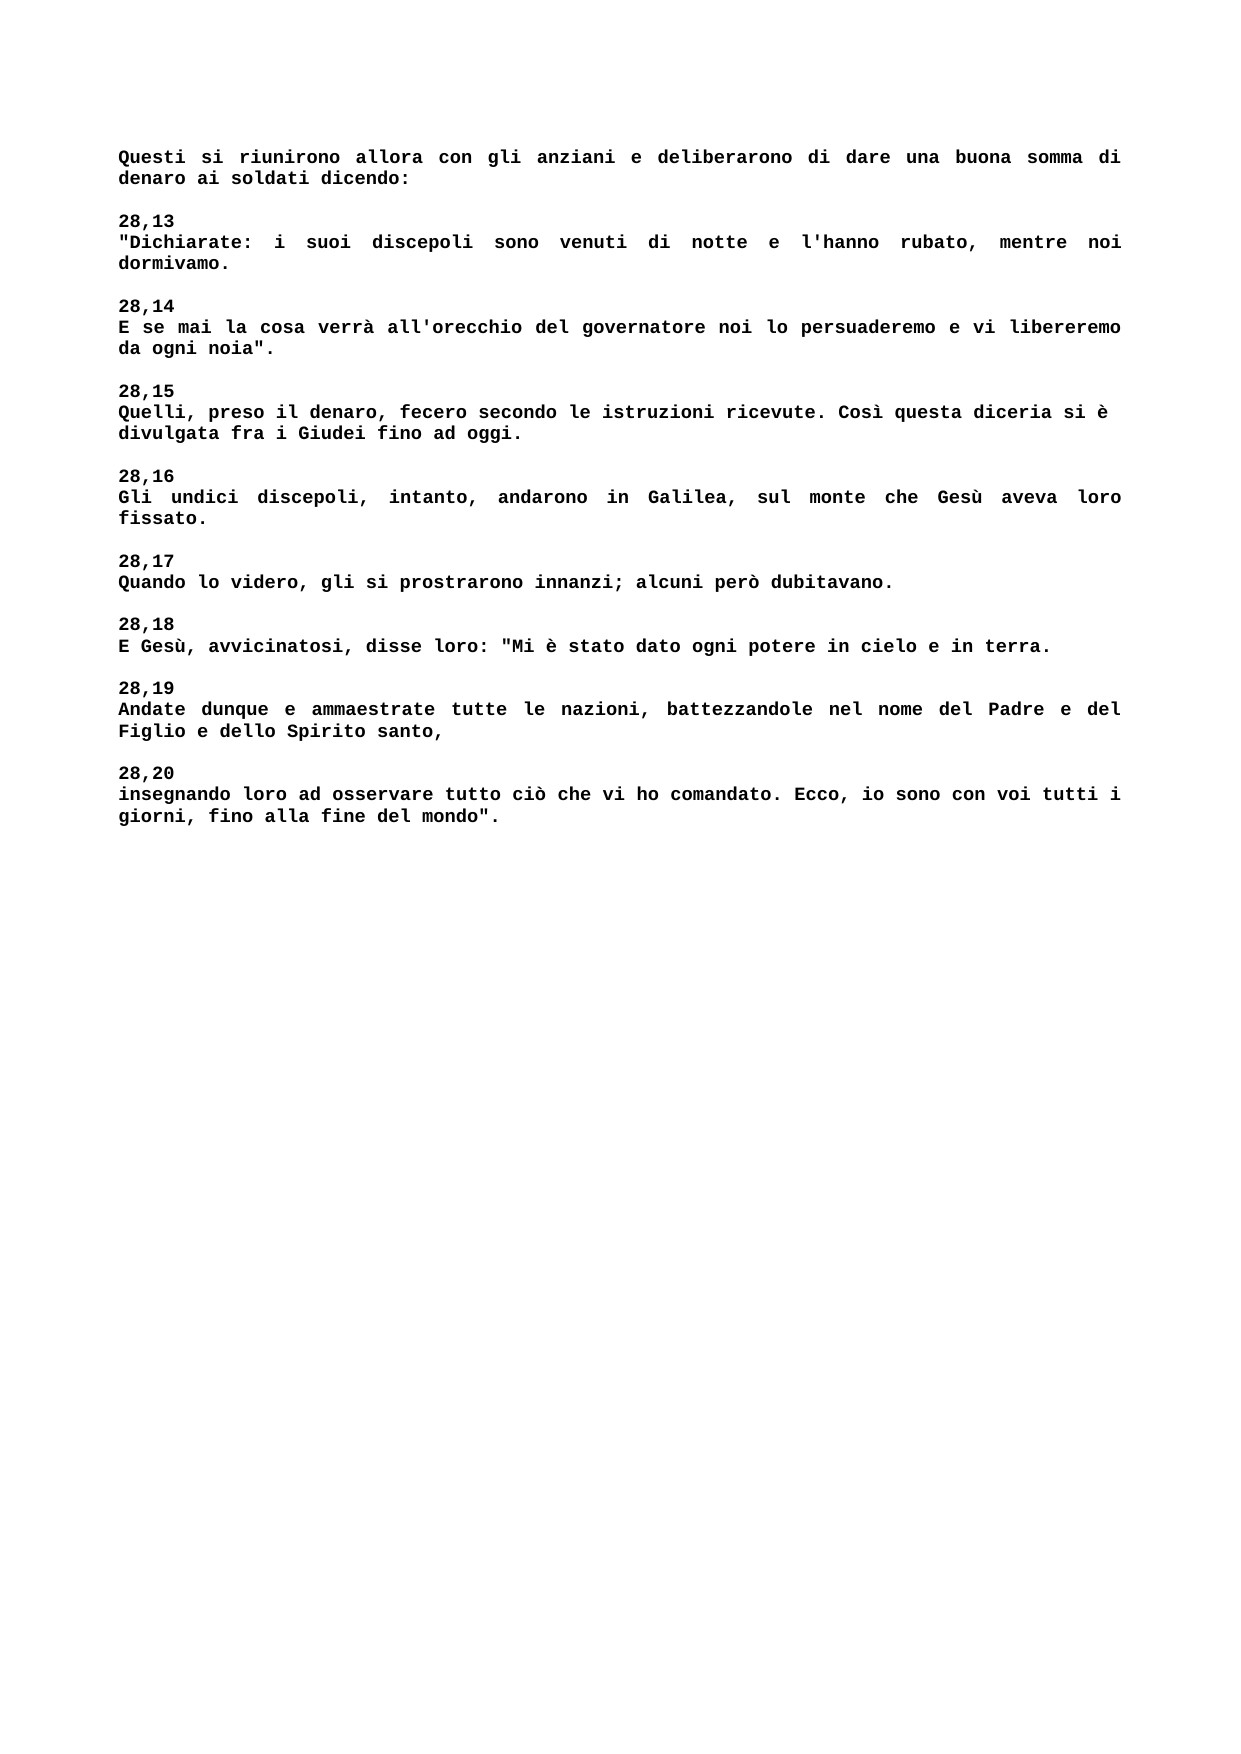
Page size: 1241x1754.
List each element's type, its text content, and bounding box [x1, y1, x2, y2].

text E se mai la cosa verrà all'orecchio del governatore noi lo persuaderemo e vi libereremo da ogni noia". [118, 318, 1122, 360]
text Quelli, preso il denaro, fecero secondo le istruzioni ricevute. Così questa diceria si è [118, 403, 1122, 424]
text Quando lo videro, gli si prostrarono innanzi; alcuni però dubitavano. [118, 573, 1122, 594]
text Gli undici discepoli, intanto, andarono in Galilea, sul monte che Gesù aveva loro fissato. [118, 488, 1122, 530]
text 28,18 [118, 615, 1122, 636]
text 28,20 [118, 764, 1122, 785]
text Questi si riunirono allora con gli anziani e deliberarono di dare una buona somma di denaro ai soldati dicendo: [118, 148, 1122, 190]
text insegnando loro ad osservare tutto ciò che vi ho comandato. Ecco, io sono con voi tutti i giorni, fino alla fine del mondo". [118, 785, 1122, 828]
text divulgata fra i Giudei fino ad oggi. [118, 424, 1122, 445]
text 28,19 [118, 679, 1122, 700]
text 28,17 [118, 551, 1122, 573]
text 28,14 [118, 296, 1122, 318]
text Andate dunque e ammaestrate tutte le nazioni, battezzandole nel nome del Padre e del Figlio e dello Spirito santo, [118, 700, 1122, 743]
text E Gesù, avvicinatosi, disse loro: "Mi è stato dato ogni potere in cielo e in terra. [118, 636, 1122, 658]
text 28,13 [118, 211, 1122, 233]
text 28,15 [118, 381, 1122, 403]
text 28,16 [118, 466, 1122, 488]
text "Dichiarate: i suoi discepoli sono venuti di notte e l'hanno rubato, mentre noi dormivamo. [118, 233, 1122, 275]
